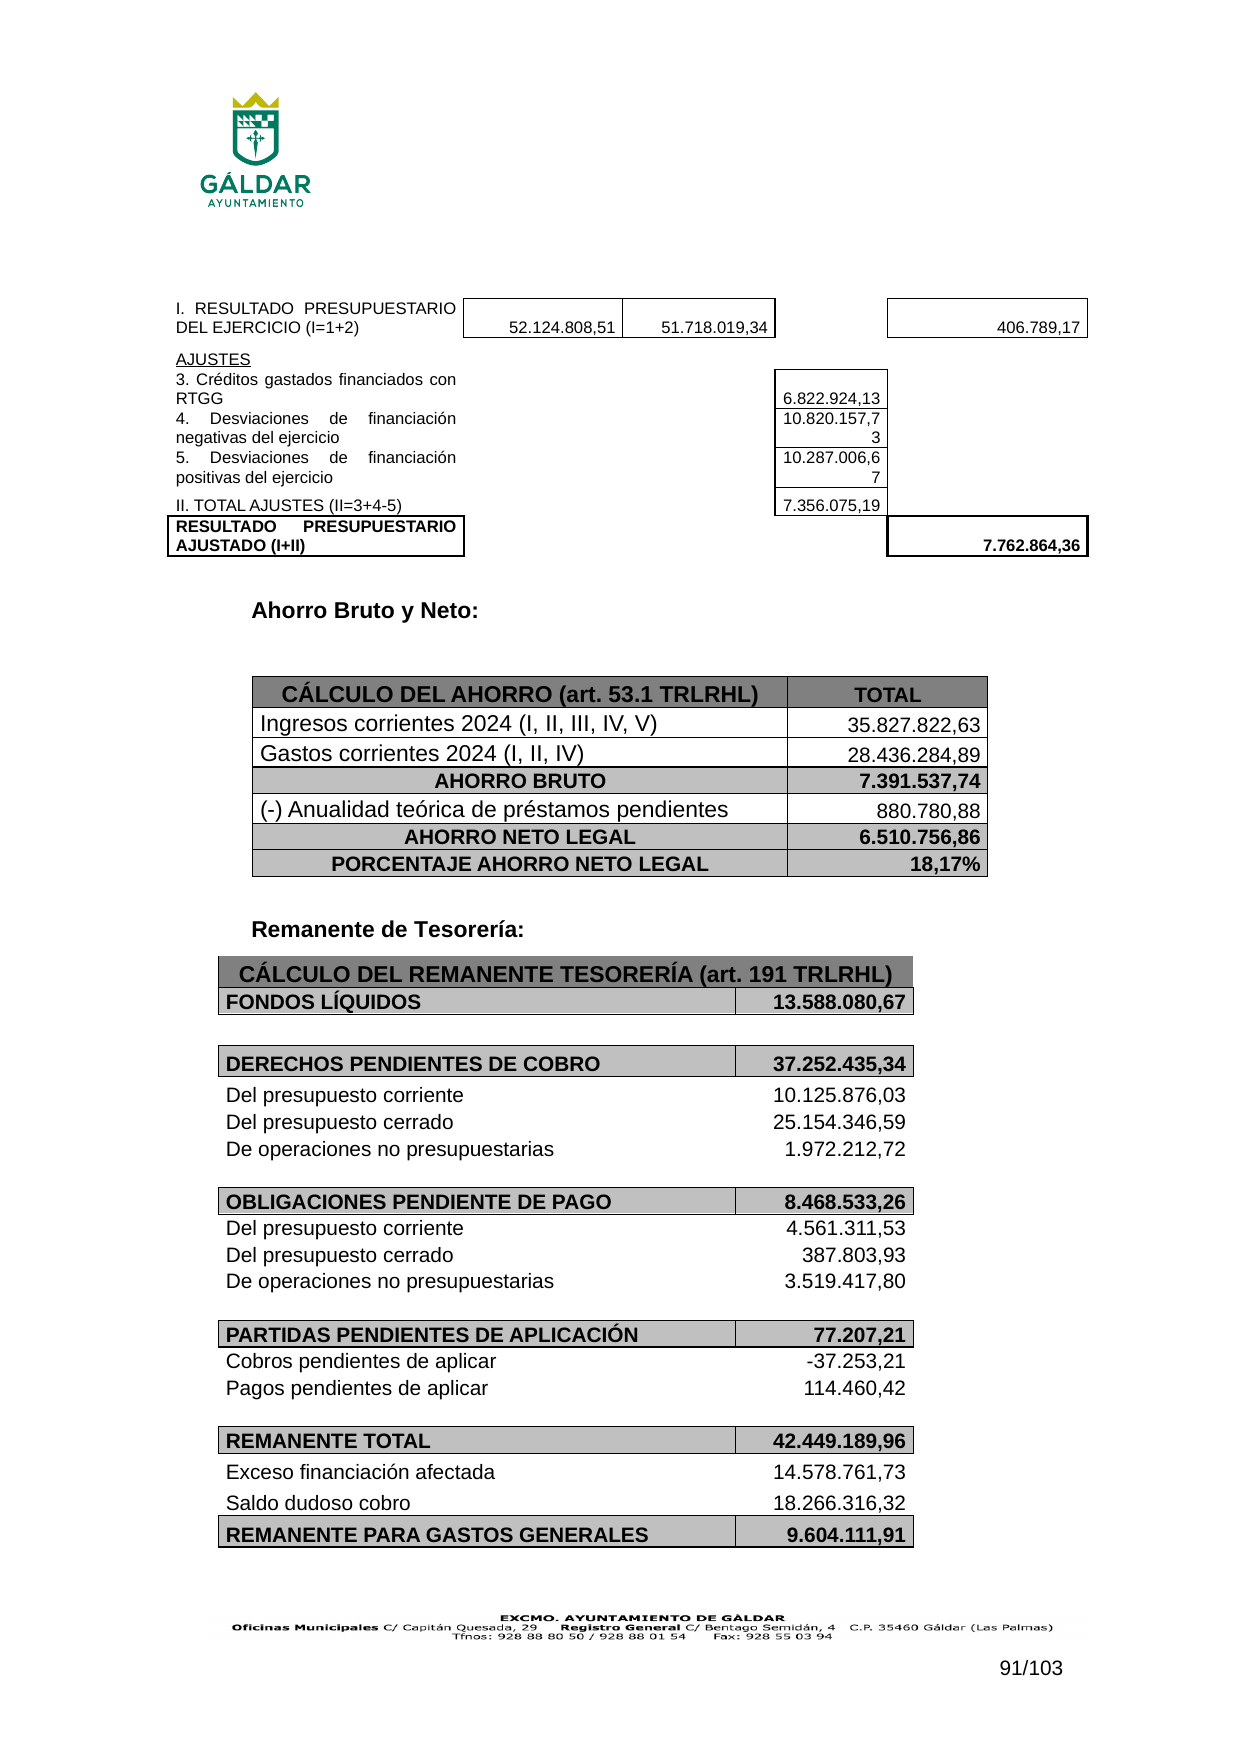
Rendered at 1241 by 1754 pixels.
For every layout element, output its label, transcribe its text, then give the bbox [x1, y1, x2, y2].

table_cell Del presupuesto corriente [218, 1215, 735, 1240]
table_cell [623, 408, 774, 447]
table_cell 25.154.346,59 [735, 1107, 913, 1134]
table_cell AHORRO NETO LEGAL [253, 824, 787, 849]
table_cell 10.820.157,73 [776, 409, 887, 447]
table_cell 28.436.284,89 [788, 738, 987, 766]
table_cell 18,17% [788, 850, 987, 876]
table_cell [623, 338, 775, 368]
table_cell I. RESULTADO PRESUPUESTARIO DEL EJERCICIO (I=1+2) [168, 298, 463, 337]
table_cell 37.252.435,34 [736, 1046, 913, 1076]
table_cell 13.588.080,67 [736, 988, 913, 1013]
table_cell Del presupuesto cerrado [218, 1240, 735, 1267]
table_header TOTAL [788, 677, 987, 707]
table_cell [464, 369, 623, 408]
table_cell 10.287.006,67 [776, 448, 887, 487]
table_cell [623, 447, 774, 487]
table_cell [218, 1293, 735, 1320]
table_cell [218, 1160, 735, 1187]
table_cell [623, 487, 774, 515]
table_cell 4.561.311,53 [735, 1215, 913, 1240]
table_cell 8.468.533,26 [736, 1188, 913, 1213]
table_cell 10.125.876,03 [735, 1077, 913, 1107]
table_cell Exceso financiación afectada [218, 1454, 735, 1484]
table_cell [888, 487, 1087, 515]
text Ahorro Bruto y Neto: [177, 597, 1063, 623]
table_cell 880.780,88 [788, 794, 987, 823]
table_cell 14.578.761,73 [735, 1454, 913, 1484]
table_cell 9.604.111,91 [736, 1516, 913, 1546]
table_cell AJUSTES [168, 337, 464, 368]
text Remanente de Tesorería: [177, 916, 1063, 943]
table_cell [218, 1015, 735, 1045]
table_cell 7.356.075,19 [776, 488, 887, 515]
picture [237, 1614, 1059, 1640]
table_cell REMANENTE PARA GASTOS GENERALES [219, 1516, 735, 1546]
table_cell (-) Anualidad teórica de préstamos pendientes [253, 794, 787, 823]
table_cell 4. Desviaciones de financiación negativas del ejercicio [168, 408, 464, 447]
table_cell Del presupuesto corriente [218, 1077, 735, 1107]
table_cell [735, 1400, 913, 1426]
table_cell [464, 447, 623, 487]
table_cell Gastos corrientes 2024 (I, II, IV) [253, 738, 787, 766]
table_cell [735, 1015, 913, 1045]
table_cell REMANENTE TOTAL [219, 1427, 735, 1453]
table_cell 6.822.924,13 [776, 370, 887, 408]
table_cell 1.972.212,72 [735, 1134, 913, 1160]
table_cell Saldo dudoso cobro [218, 1484, 735, 1515]
table_cell RESULTADO PRESUPUESTARIO AJUSTADO (I+II) [169, 517, 463, 555]
table_cell [735, 1293, 913, 1320]
table_cell [776, 298, 887, 337]
table_cell Ingresos corrientes 2024 (I, II, III, IV, V) [253, 708, 787, 737]
table_cell De operaciones no presupuestarias [218, 1267, 735, 1293]
table_cell FONDOS LÍQUIDOS [219, 988, 735, 1013]
table_cell [623, 515, 775, 555]
table_cell PARTIDAS PENDIENTES DE APLICACIÓN [219, 1321, 735, 1346]
table_cell 387.803,93 [735, 1240, 913, 1267]
table_cell 5. Desviaciones de financiación positivas del ejercicio [168, 447, 464, 487]
table_cell OBLIGACIONES PENDIENTE DE PAGO [219, 1188, 735, 1213]
table_header CÁLCULO DEL REMANENTE TESORERÍA (art. 191 TRLRHL) [219, 956, 913, 987]
table_cell [775, 337, 887, 368]
table_cell 6.510.756,86 [788, 824, 987, 849]
table_cell 42.449.189,96 [736, 1427, 913, 1453]
table_cell [465, 515, 623, 555]
table_cell 52.124.808,51 [464, 299, 622, 337]
table_cell PORCENTAJE AHORRO NETO LEGAL [253, 850, 787, 876]
table_cell 3. Créditos gastados financiados con RTGG [168, 369, 464, 408]
table_cell 7.762.864,36 [889, 517, 1086, 555]
table_cell [888, 338, 1087, 368]
table_cell AHORRO BRUTO [253, 768, 787, 793]
table_cell De operaciones no presupuestarias [218, 1134, 735, 1160]
table_cell [623, 369, 774, 408]
table_header CÁLCULO DEL AHORRO (art. 53.1 TRLRHL) [253, 677, 787, 707]
table_cell [464, 487, 623, 515]
table_cell [888, 369, 1087, 408]
table_cell 77.207,21 [736, 1321, 913, 1346]
table_cell [464, 408, 623, 447]
table_cell Pagos pendientes de aplicar [218, 1373, 735, 1399]
table_cell 35.827.822,63 [788, 708, 987, 737]
table_cell 114.460,42 [735, 1373, 913, 1399]
table_cell [464, 338, 623, 368]
table_cell [735, 1160, 913, 1187]
table_cell [775, 516, 886, 555]
picture [182, 73, 328, 225]
table_cell -37.253,21 [735, 1348, 913, 1373]
table_cell 7.391.537,74 [788, 768, 987, 793]
table_cell 3.519.417,80 [735, 1267, 913, 1293]
table_cell [888, 408, 1087, 447]
table_cell 51.718.019,34 [623, 299, 774, 337]
table_cell 406.789,17 [888, 299, 1087, 337]
table_cell [218, 1400, 735, 1426]
table_cell 18.266.316,32 [735, 1484, 913, 1515]
table_cell Cobros pendientes de aplicar [218, 1348, 735, 1373]
table_cell [888, 447, 1087, 487]
table_cell II. TOTAL AJUSTES (II=3+4-5) [168, 487, 464, 515]
table_cell DERECHOS PENDIENTES DE COBRO [219, 1046, 735, 1076]
table_cell Del presupuesto cerrado [218, 1107, 735, 1134]
